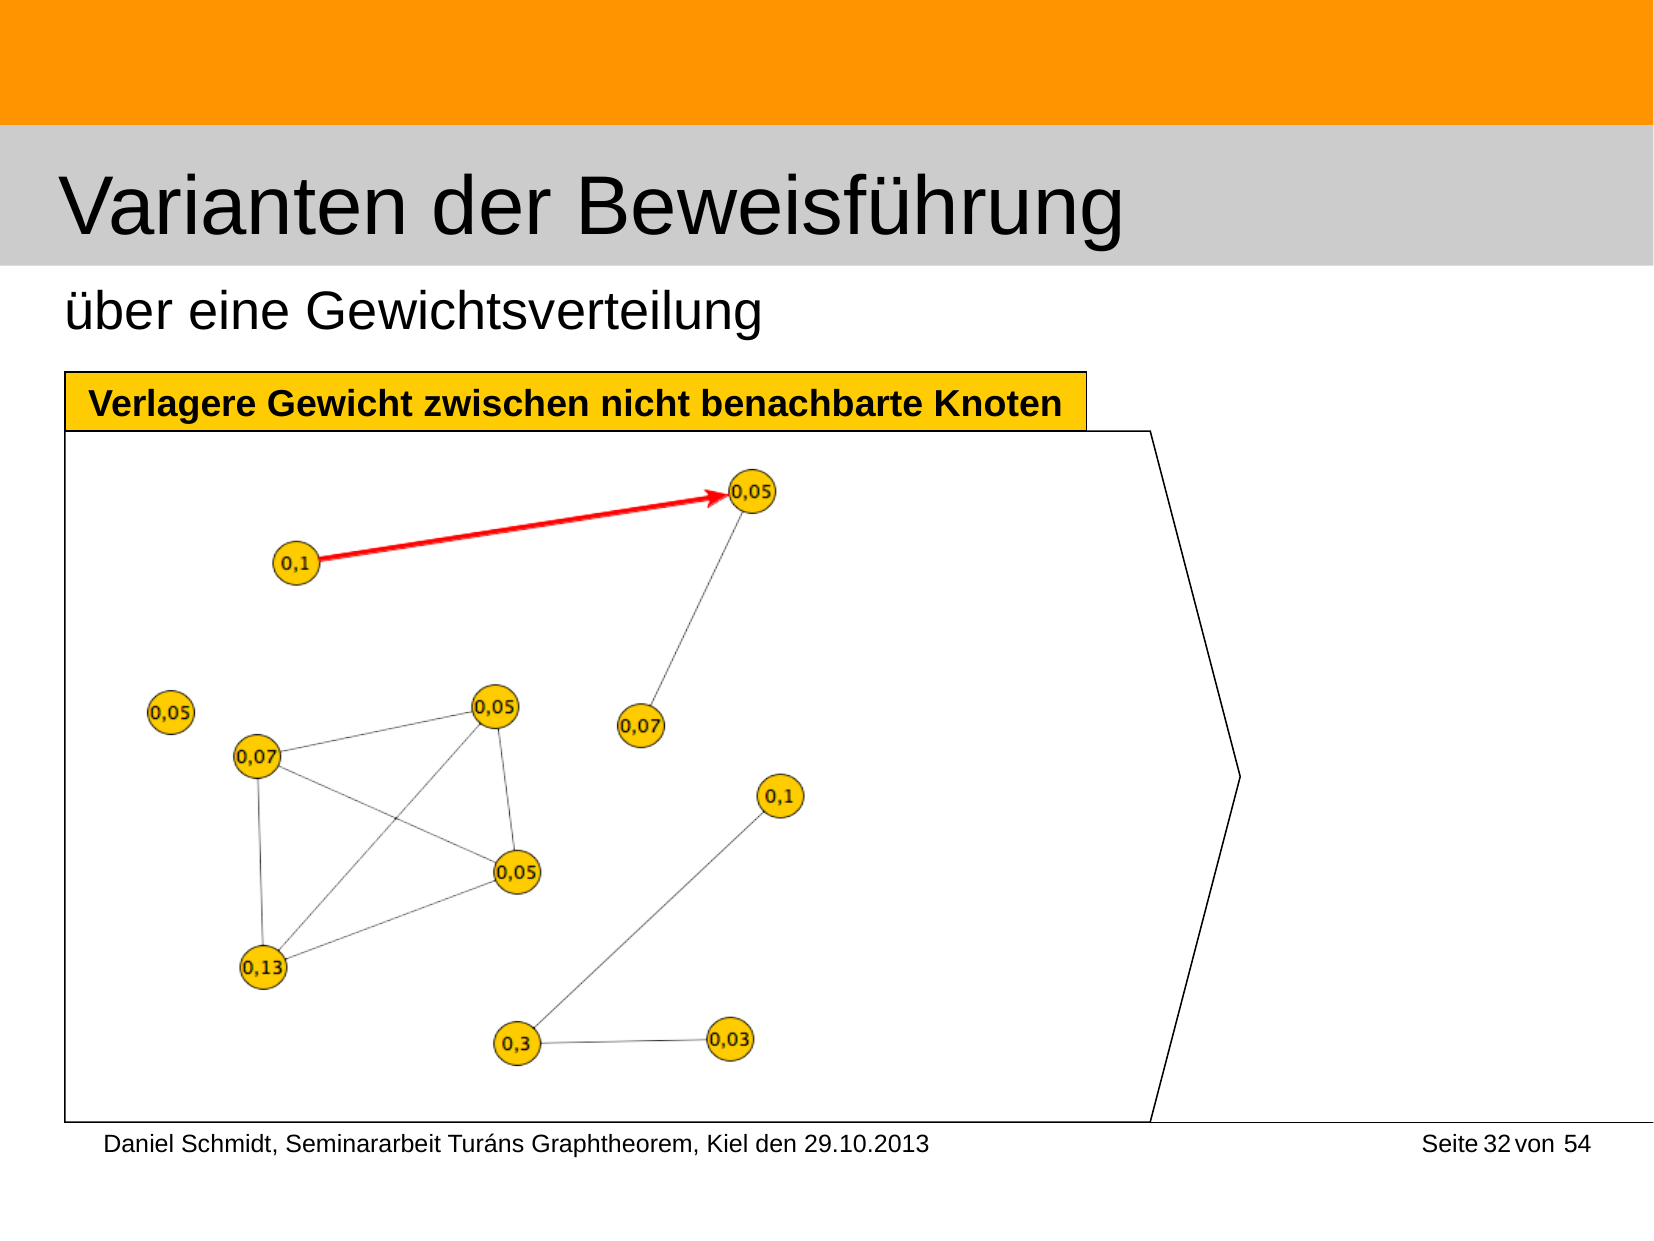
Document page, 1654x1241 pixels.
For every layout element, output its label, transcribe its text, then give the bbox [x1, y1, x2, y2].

text_box 54 [1549, 1121, 1654, 1193]
text_box [1468, 1122, 1549, 1165]
title Varianten der Beweisführung [50, 143, 1359, 260]
picture [122, 447, 827, 1087]
text_box Seite [1406, 1122, 1468, 1165]
title über eine Gewichtsverteilung [56, 238, 1365, 349]
text_box Verlagere Gewicht zwischen nicht benachbarte Knoten [64, 372, 1087, 432]
text_box [64, 431, 1241, 1123]
